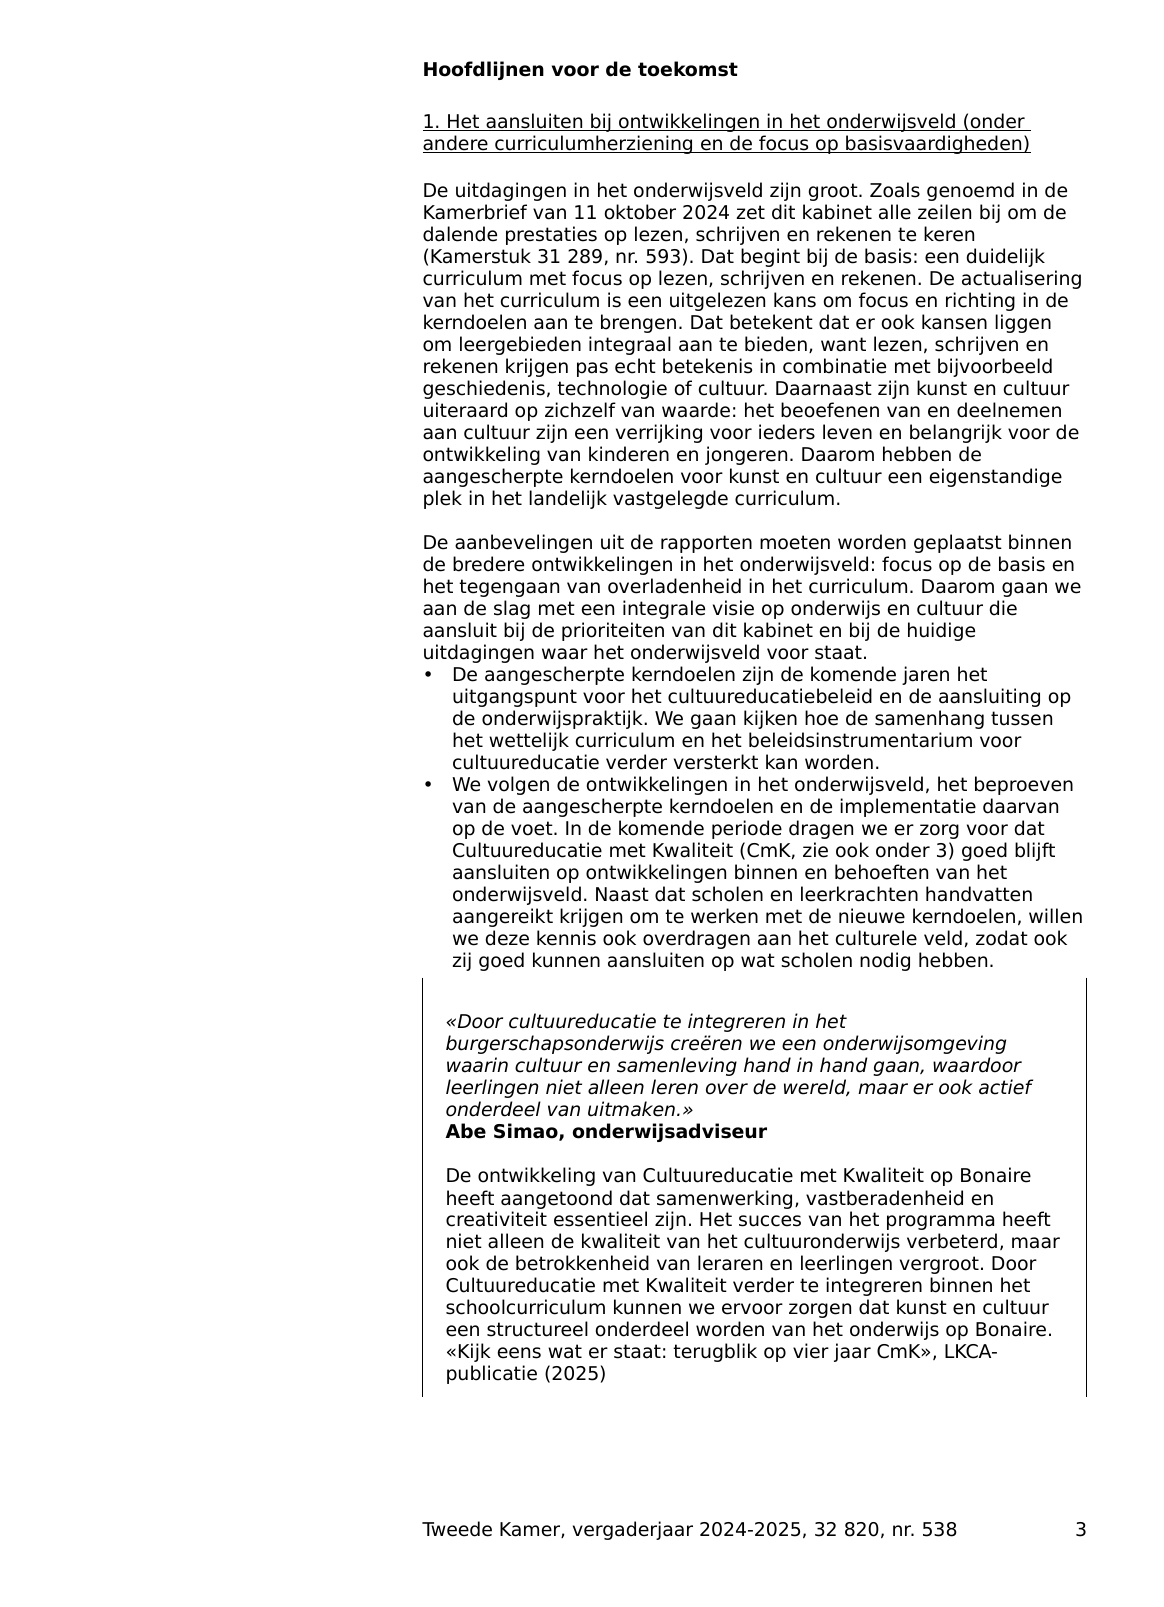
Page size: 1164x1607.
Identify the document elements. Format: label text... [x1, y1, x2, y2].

subtitle Hoofdlijnen voor de toekomst [422, 59, 1087, 81]
subtitle 1. Het aansluiten bij ontwikkelingen in het onderwijsveld (onder andere curriculumherziening en de focus op basisvaardigheden) [422, 111, 1087, 155]
table_header «Door cultuureducatie te integreren in het burgerschapsonderwijs creëren we een onderwijsomgeving waarin cultuur en samenleving hand in hand gaan, waardoor leerlingen niet alleen leren over de wereld, maar er ook actief onderdeel van uitmaken.» Abe Simao, onderwijsadviseur De ontwikkeling van Cultuureducatie met Kwaliteit op Bonaire heeft aangetoond dat samenwerking, vastberadenheid en creativiteit essentieel zijn. Het succes van het programma heeft niet alleen de kwaliteit van het cultuuronderwijs verbeterd, maar ook de betrokkenheid van leraren en leerlingen vergroot. Door Cultuureducatie met Kwaliteit verder te integreren binnen het schoolcurriculum kunnen we ervoor zorgen dat kunst en cultuur een structureel onderdeel worden van het onderwijs op Bonaire. «Kijk eens wat er staat: terugblik op vier jaar CmK», LKCA-publicatie (2025) [423, 978, 1086, 1397]
text De uitdagingen in het onderwijsveld zijn groot. Zoals genoemd in de Kamerbrief van 11 oktober 2024 zet dit kabinet alle zeilen bij om de dalende prestaties op lezen, schrijven en rekenen te keren (Kamerstuk 31 289, nr. 593). Dat begint bij de basis: een duidelijk curriculum met focus op lezen, schrijven en rekenen. De actualisering van het curriculum is een uitgelezen kans om focus en richting in de kerndoelen aan te brengen. Dat betekent dat er ook kansen liggen om leergebieden integraal aan te bieden, want lezen, schrijven en rekenen krijgen pas echt betekenis in combinatie met bijvoorbeeld geschiedenis, technologie of cultuur. Daarnaast zijn kunst en cultuur uiteraard op zichzelf van waarde: het beoefenen van en deelnemen aan cultuur zijn een verrijking voor ieders leven en belangrijk voor de ontwikkeling van kinderen en jongeren. Daarom hebben de aangescherpte kerndoelen voor kunst en cultuur een eigenstandige plek in het landelijk vastgelegde curriculum. [422, 180, 1087, 510]
text De aanbevelingen uit de rapporten moeten worden geplaatst binnen de bredere ontwikkelingen in het onderwijsveld: focus op de basis en het tegengaan van overladenheid in het curriculum. Daarom gaan we aan de slag met een integrale visie op onderwijs en cultuur die aansluit bij de prioriteiten van dit kabinet en bij de huidige uitdagingen waar het onderwijsveld voor staat. [422, 532, 1087, 664]
text • We volgen de ontwikkelingen in het onderwijsveld, het beproeven van de aangescherpte kerndoelen en de implementatie daarvan op de voet. In de komende periode dragen we er zorg voor dat Cultuureducatie met Kwaliteit (CmK, zie ook onder 3) goed blijft aansluiten op ontwikkelingen binnen en behoeften van het onderwijsveld. Naast dat scholen en leerkrachten handvatten aangereikt krijgen om te werken met de nieuwe kerndoelen, willen we deze kennis ook overdragen aan het culturele veld, zodat ook zij goed kunnen aansluiten op wat scholen nodig hebben. [422, 774, 1087, 971]
text • De aangescherpte kerndoelen zijn de komende jaren het uitgangspunt voor het cultuureducatiebeleid en de aansluiting op de onderwijspraktijk. We gaan kijken hoe de samenhang tussen het wettelijk curriculum en het beleidsinstrumentarium voor cultuureducatie verder versterkt kan worden. [422, 664, 1087, 774]
